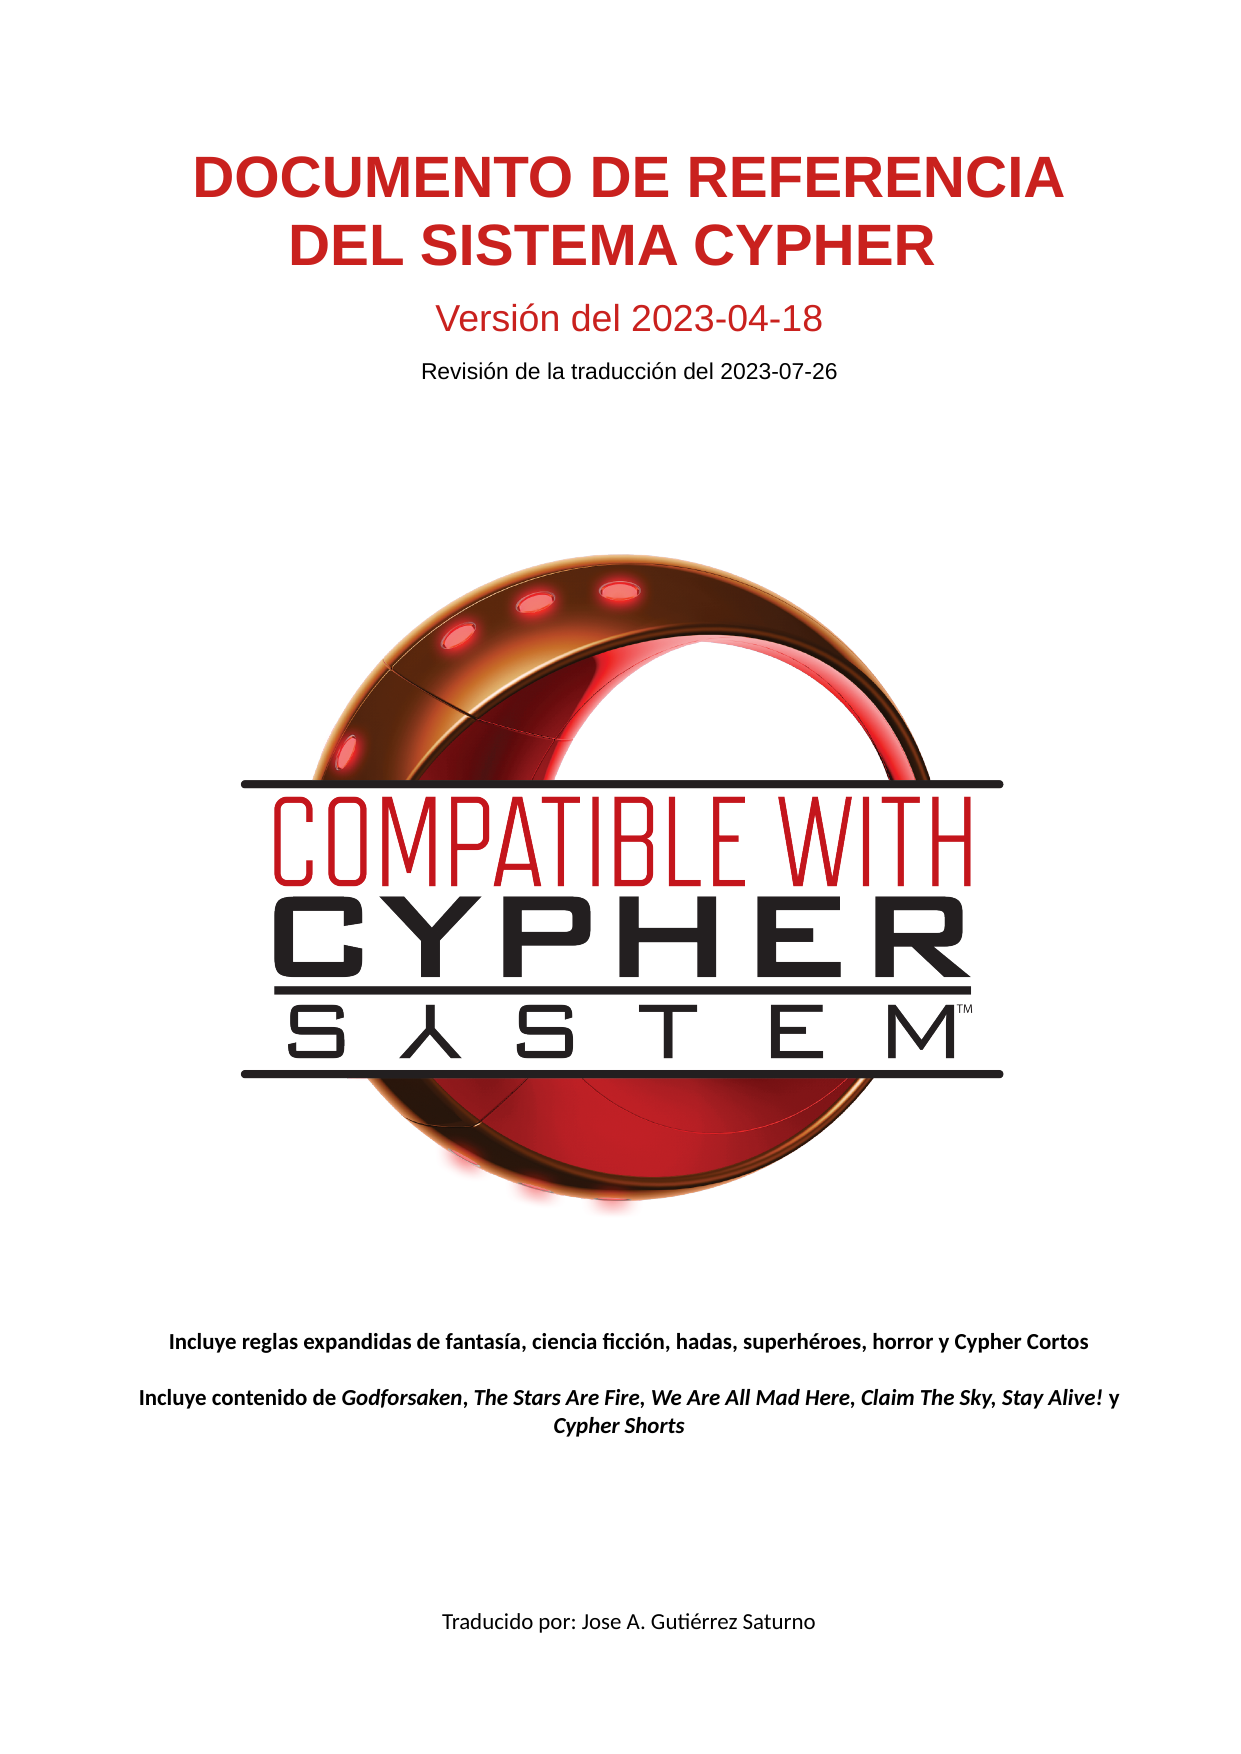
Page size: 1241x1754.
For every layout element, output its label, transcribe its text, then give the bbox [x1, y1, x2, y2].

subtitle Revisión de la traducción del 2023-07-25 [118, 358, 1122, 384]
text Incluye reglas expandidas de fantasía, ciencia ficción, hadas, superhéroes, horror y Cypher Cortos [118, 425, 1122, 1355]
picture [170, 427, 1071, 1327]
title DOCUMENTO DE REFERENCIA DEL SISTEMA CYPHER [118, 143, 1122, 277]
text Incluye contenido de Godforsaken, The Stars Are Fire, We Are All Mad Here, Claim The Sky, Stay Alive! y Cypher Shorts [118, 1383, 1122, 1439]
text Traducido por: Jose A. Gutiérrez Saturno [118, 1607, 1122, 1635]
subtitle Versión del 2023-04-18 [118, 296, 1122, 339]
